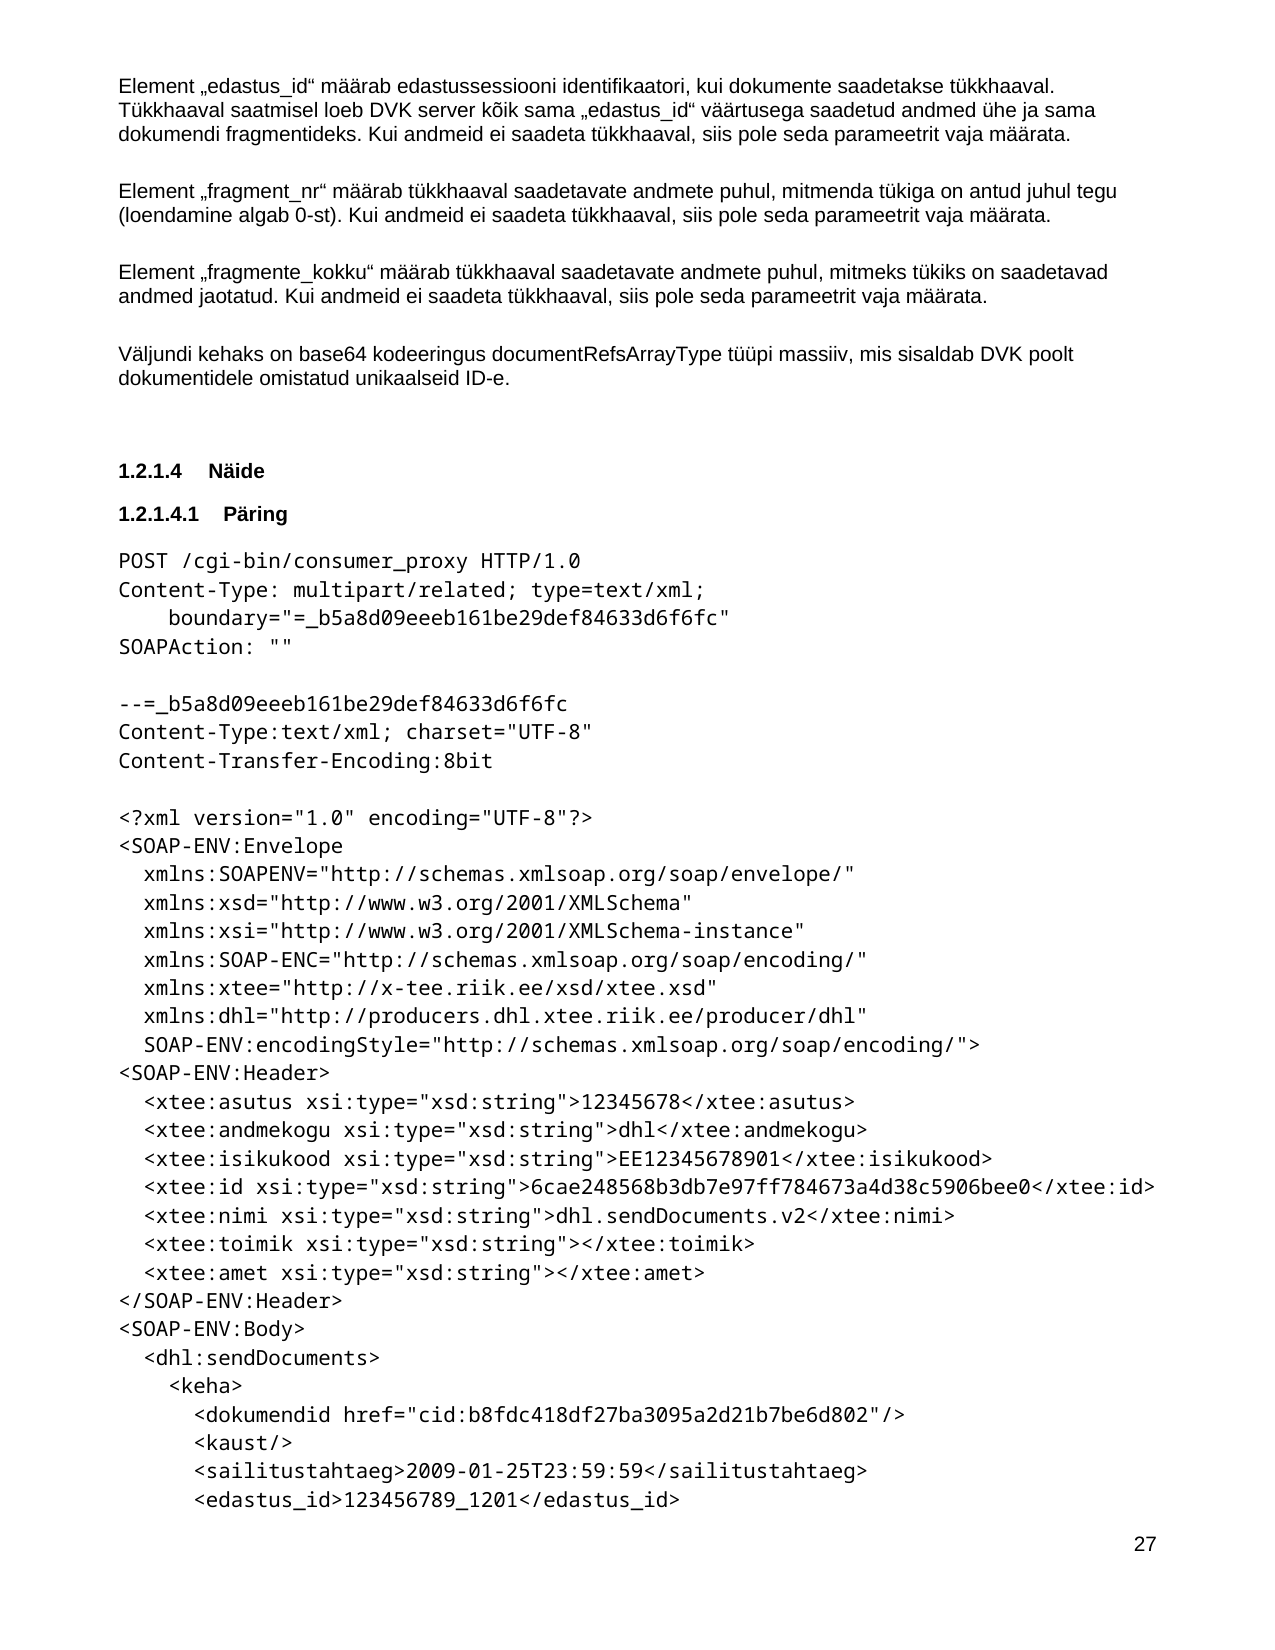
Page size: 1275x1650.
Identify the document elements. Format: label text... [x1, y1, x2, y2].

text <xtee:asutus xsi:type="xsd:string">12345678</xtee:asutus> [118, 1087, 1157, 1115]
text Content-Type: multipart/related; type=text/xml; [118, 575, 1157, 603]
text xmlns:xsd="http://www.w3.org/2001/XMLSchema" [118, 888, 1157, 916]
text xmlns:xsi="http://www.w3.org/2001/XMLSchema-instance" [118, 916, 1157, 945]
text Content-Type:text/xml; charset="UTF-8" [118, 717, 1157, 746]
text <?xml version="1.0" encoding="UTF-8"?> [118, 803, 1157, 831]
text <SOAP-ENV:Body> [118, 1314, 1157, 1343]
text SOAPAction: "" [118, 632, 1157, 660]
text <SOAP-ENV:Header> [118, 1058, 1157, 1087]
text --=_b5a8d09eeeb161be29def84633d6f6fc [118, 689, 1157, 717]
subtitle Näide [118, 459, 1157, 483]
text </SOAP-ENV:Header> [118, 1286, 1157, 1314]
text Content-Transfer-Encoding:8bit [118, 746, 1157, 774]
text xmlns:SOAPENV="http://schemas.xmlsoap.org/soap/envelope/" [118, 859, 1157, 888]
text <SOAP-ENV:Envelope [118, 831, 1157, 859]
text <sailitustahtaeg>2009-01-25T23:59:59</sailitustahtaeg> [118, 1457, 1157, 1485]
text boundary="=_b5a8d09eeeb161be29def84633d6f6fc" [118, 603, 1157, 632]
text <xtee:nimi xsi:type="xsd:string">dhl.sendDocuments.v2</xtee:nimi> [118, 1201, 1157, 1229]
text <xtee:andmekogu xsi:type="xsd:string">dhl</xtee:andmekogu> [118, 1115, 1157, 1144]
text POST /cgi-bin/consumer_proxy HTTP/1.0 [118, 547, 1157, 575]
text xmlns:dhl="http://producers.dhl.xtee.riik.ee/producer/dhl" [118, 1002, 1157, 1030]
text <xtee:amet xsi:type="xsd:string"></xtee:amet> [118, 1258, 1157, 1286]
text <edastus_id>123456789_1201</edastus_id> [118, 1485, 1157, 1513]
text <dokumendid href="cid:b8fdc418df27ba3095a2d21b7be6d802"/> [118, 1400, 1157, 1428]
subtitle Päring [118, 502, 1157, 526]
text <xtee:id xsi:type="xsd:string">6cae248568b3db7e97ff784673a4d38c5906bee0</xtee:id> [118, 1172, 1157, 1201]
text Element „fragment_nr“ määrab tükkhaaval saadetavate andmete puhul, mitmenda tükiga on antud juhul tegu (loendamine algab 0-st). Kui andmeid ei saadeta tükkhaaval, siis pole seda parameetrit vaja määrata. [118, 179, 1157, 227]
text Element „fragmente_kokku“ määrab tükkhaaval saadetavate andmete puhul, mitmeks tükiks on saadetavad andmed jaotatud. Kui andmeid ei saadeta tükkhaaval, siis pole seda parameetrit vaja määrata. [118, 260, 1157, 308]
text <xtee:toimik xsi:type="xsd:string"></xtee:toimik> [118, 1229, 1157, 1258]
text Element „edastus_id“ määrab edastussessiooni identifikaatori, kui dokumente saadetakse tükkhaaval. Tükkhaaval saatmisel loeb DVK server kõik sama „edastus_id“ väärtusega saadetud andmed ühe ja sama dokumendi fragmentideks. Kui andmeid ei saadeta tükkhaaval, siis pole seda parameetrit vaja määrata. [118, 74, 1157, 146]
text <xtee:isikukood xsi:type="xsd:string">EE12345678901</xtee:isikukood> [118, 1144, 1157, 1172]
text xmlns:xtee="http://x-tee.riik.ee/xsd/xtee.xsd" [118, 973, 1157, 1002]
text <keha> [118, 1371, 1157, 1400]
text <dhl:sendDocuments> [118, 1343, 1157, 1371]
text Väljundi kehaks on base64 kodeeringus documentRefsArrayType tüüpi massiiv, mis sisaldab DVK poolt dokumentidele omistatud unikaalseid ID-e. [118, 341, 1157, 389]
text SOAP-ENV:encodingStyle="http://schemas.xmlsoap.org/soap/encoding/"> [118, 1030, 1157, 1058]
text <kaust/> [118, 1428, 1157, 1457]
text xmlns:SOAP-ENC="http://schemas.xmlsoap.org/soap/encoding/" [118, 945, 1157, 973]
